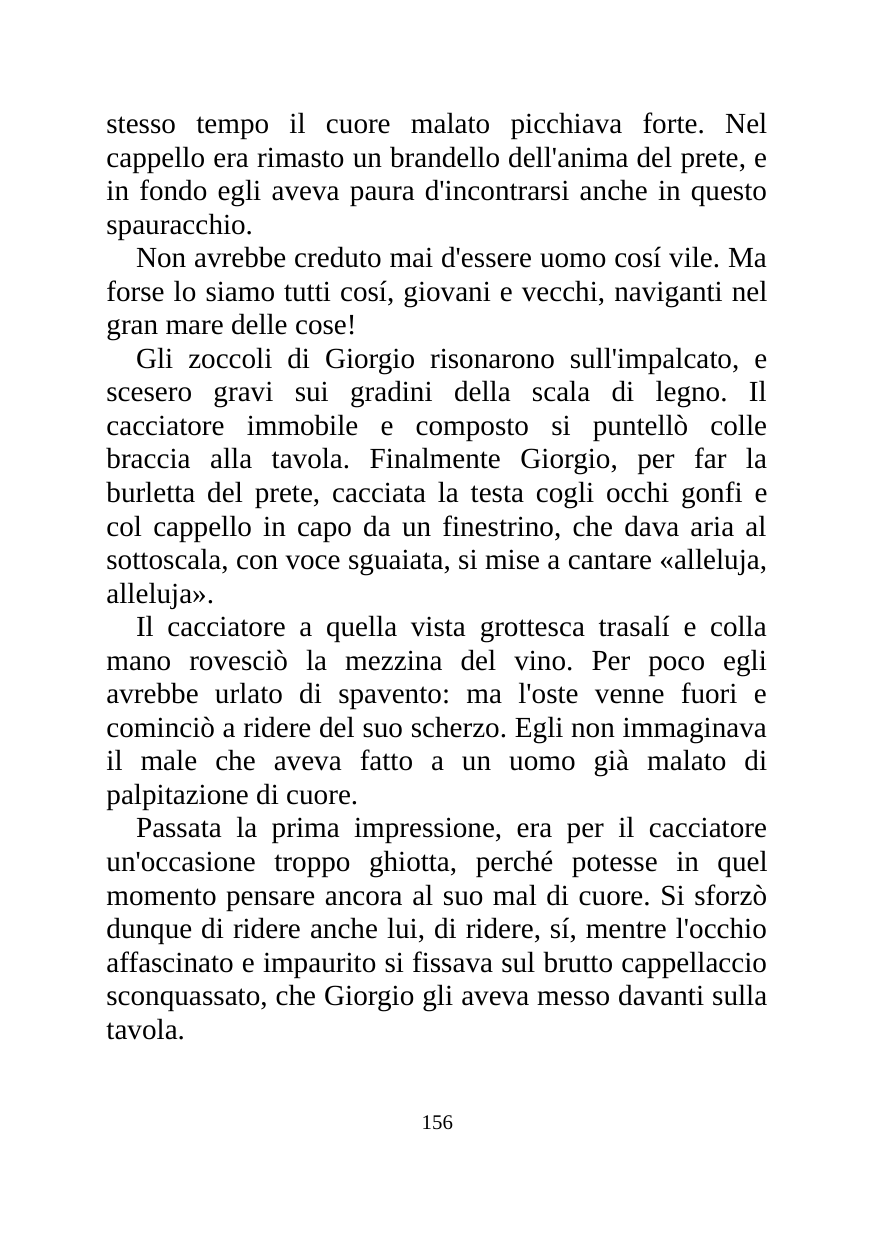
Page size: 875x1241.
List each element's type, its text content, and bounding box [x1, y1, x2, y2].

text Non avrebbe creduto mai d'essere uomo cosí vile. Ma forse lo siamo tutti cosí, giovani e vecchi, naviganti nel gran mare delle cose! [106, 240, 768, 341]
text Gli zoccoli di Giorgio risonarono sull'impalcato, e scesero gravi sui gradini della scala di legno. Il cacciatore immobile e composto si puntellò colle braccia alla tavola. Finalmente Giorgio, per far la burletta del prete, cacciata la testa cogli occhi gonfi e col cappello in capo da un finestrino, che dava aria al sottoscala, con voce sguaiata, si mise a cantare «alleluja, alleluja». [106, 341, 768, 609]
text Passata la prima impressione, era per il cacciatore un'occasione troppo ghiotta, perché potesse in quel momento pensare ancora al suo mal di cuore. Si sforzò dunque di ridere anche lui, di ridere, sí, mentre l'occhio affascinato e impaurito si fissava sul brutto cappellaccio sconquassato, che Giorgio gli aveva messo davanti sulla tavola. [106, 811, 768, 1045]
text stesso tempo il cuore malato picchiava forte. Nel cappello era rimasto un brandello dell'anima del prete, e in fondo egli aveva paura d'incontrarsi anche in questo spauracchio. [106, 106, 768, 240]
text Il cacciatore a quella vista grottesca trasalí e colla mano rovesciò la mezzina del vino. Per poco egli avrebbe urlato di spavento: ma l'oste venne fuori e cominciò a ridere del suo scherzo. Egli non immaginava il male che aveva fatto a un uomo già malato di palpitazione di cuore. [106, 609, 768, 811]
